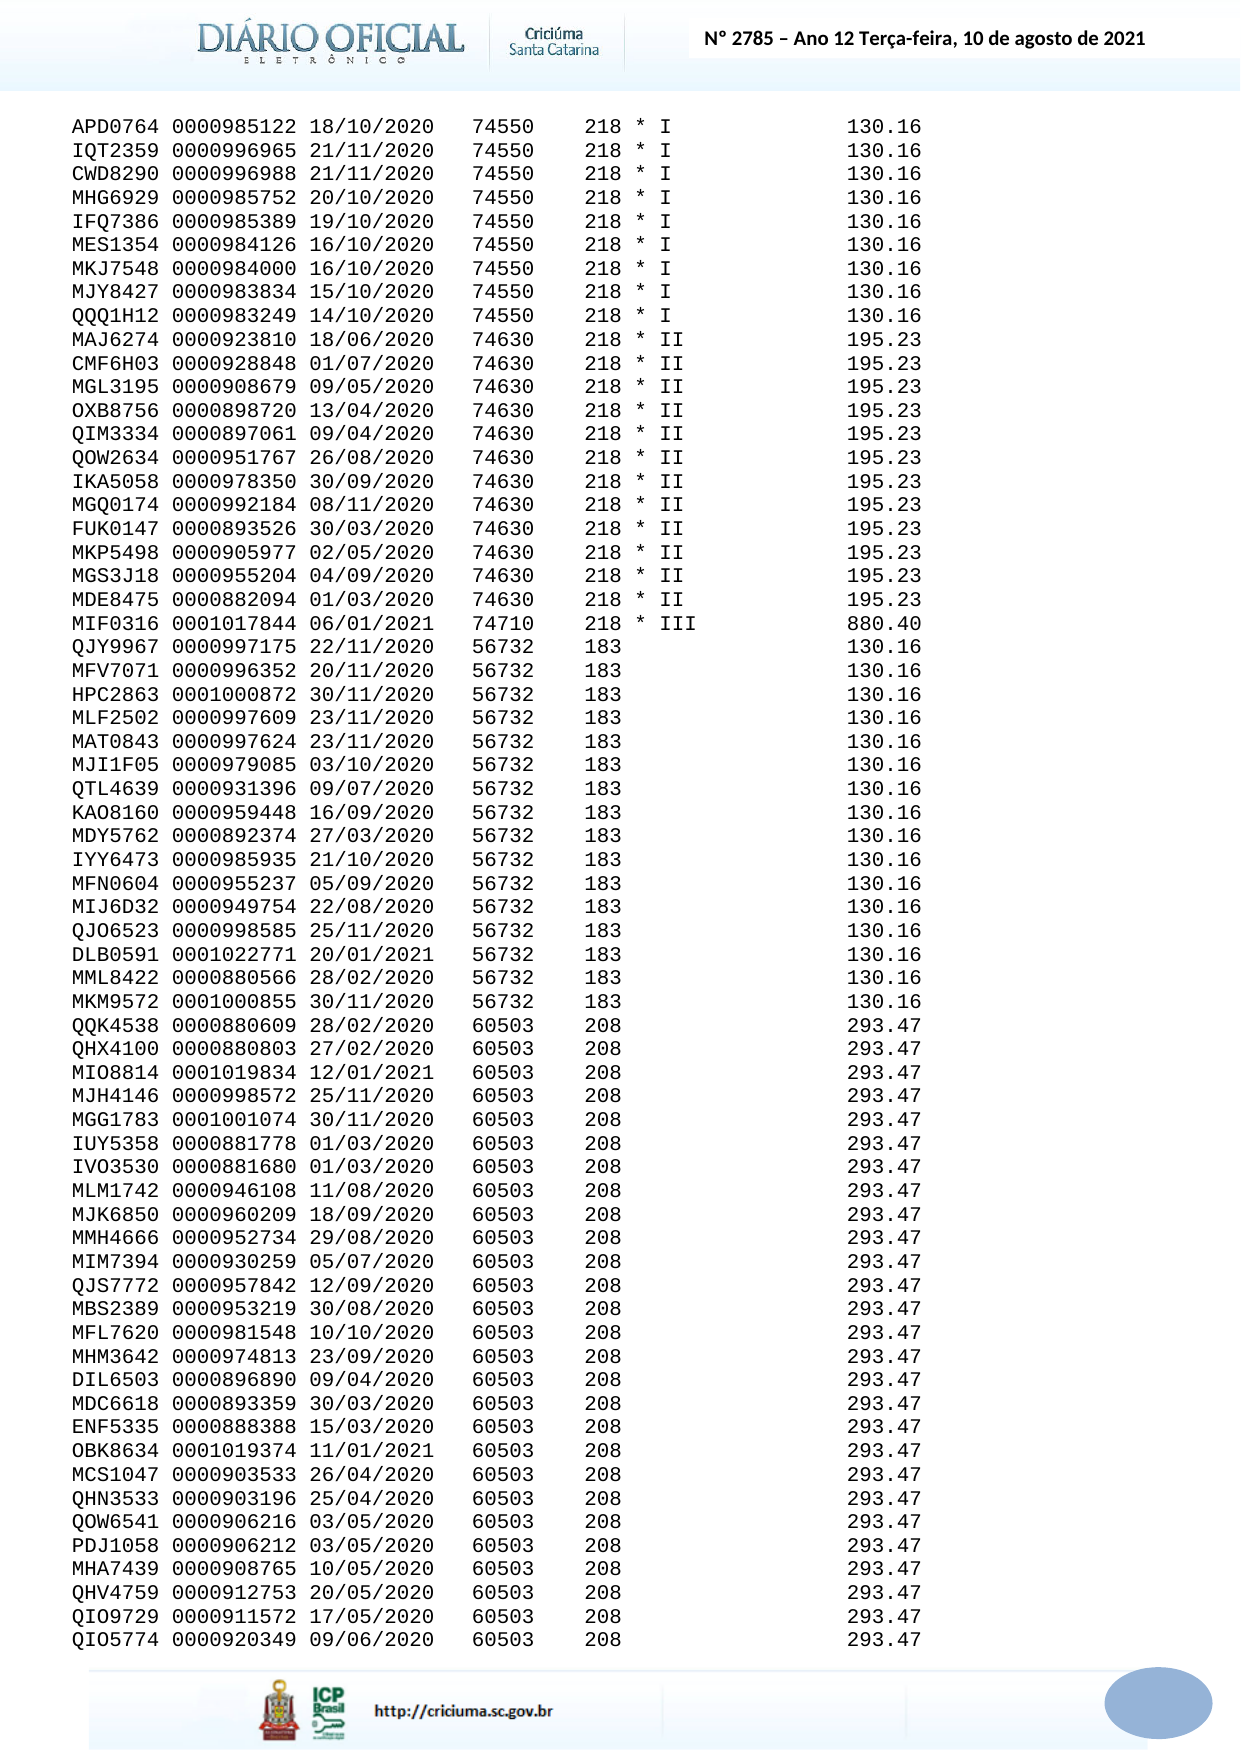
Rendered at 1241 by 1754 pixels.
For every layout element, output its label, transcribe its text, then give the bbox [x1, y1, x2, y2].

text MGG1783 0001001074 30/11/2020 60503 208 293.47 [59, 1109, 1181, 1133]
text DIL6503 0000896890 09/04/2020 60503 208 293.47 [59, 1369, 1181, 1393]
text MAT0843 0000997624 23/11/2020 56732 183 130.16 [59, 731, 1181, 754]
text MKJ7548 0000984000 16/10/2020 74550 218 * I 130.16 [59, 258, 1181, 282]
text MDC6618 0000893359 30/03/2020 60503 208 293.47 [59, 1393, 1181, 1417]
text MCS1047 0000903533 26/04/2020 60503 208 293.47 [59, 1464, 1181, 1487]
text QTL4639 0000931396 09/07/2020 56732 183 130.16 [59, 778, 1181, 802]
text MBS2389 0000953219 30/08/2020 60503 208 293.47 [59, 1298, 1181, 1322]
text MLM1742 0000946108 11/08/2020 60503 208 293.47 [59, 1180, 1181, 1204]
text IYY6473 0000985935 21/10/2020 56732 183 130.16 [59, 849, 1181, 873]
text MHG6929 0000985752 20/10/2020 74550 218 * I 130.16 [59, 187, 1181, 211]
text CWD8290 0000996988 21/11/2020 74550 218 * I 130.16 [59, 163, 1181, 187]
text MAJ6274 0000923810 18/06/2020 74630 218 * II 195.23 [59, 329, 1181, 352]
text MIF0316 0001017844 06/01/2021 74710 218 * III 880.40 [59, 613, 1181, 636]
text QJS7772 0000957842 12/09/2020 60503 208 293.47 [59, 1275, 1181, 1298]
text MFN0604 0000955237 05/09/2020 56732 183 130.16 [59, 873, 1181, 896]
text QHV4759 0000912753 20/05/2020 60503 208 293.47 [59, 1582, 1181, 1606]
text QHX4100 0000880803 27/02/2020 60503 208 293.47 [59, 1038, 1181, 1062]
text MIO8814 0001019834 12/01/2021 60503 208 293.47 [59, 1062, 1181, 1086]
text MGQ0174 0000992184 08/11/2020 74630 218 * II 195.23 [59, 494, 1181, 518]
text QHN3533 0000903196 25/04/2020 60503 208 293.47 [59, 1487, 1181, 1511]
text QOW6541 0000906216 03/05/2020 60503 208 293.47 [59, 1511, 1181, 1535]
text APD0764 0000985122 18/10/2020 74550 218 * I 130.16 [59, 116, 1181, 140]
text PDJ1058 0000906212 03/05/2020 60503 208 293.47 [59, 1535, 1181, 1558]
text OBK8634 0001019374 11/01/2021 60503 208 293.47 [59, 1440, 1181, 1464]
text MHM3642 0000974813 23/09/2020 60503 208 293.47 [59, 1346, 1181, 1369]
text MJH4146 0000998572 25/11/2020 60503 208 293.47 [59, 1086, 1181, 1109]
text FUK0147 0000893526 30/03/2020 74630 218 * II 195.23 [59, 518, 1181, 542]
text IVO3530 0000881680 01/03/2020 60503 208 293.47 [59, 1156, 1181, 1180]
text IUY5358 0000881778 01/03/2020 60503 208 293.47 [59, 1133, 1181, 1156]
text QQQ1H12 0000983249 14/10/2020 74550 218 * I 130.16 [59, 305, 1181, 329]
text MKP5498 0000905977 02/05/2020 74630 218 * II 195.23 [59, 542, 1181, 565]
text KAO8160 0000959448 16/09/2020 56732 183 130.16 [59, 802, 1181, 825]
text MJI1F05 0000979085 03/10/2020 56732 183 130.16 [59, 754, 1181, 778]
text QIM3334 0000897061 09/04/2020 74630 218 * II 195.23 [59, 423, 1181, 447]
text CMF6H03 0000928848 01/07/2020 74630 218 * II 195.23 [59, 352, 1181, 376]
text MGL3195 0000908679 09/05/2020 74630 218 * II 195.23 [59, 376, 1181, 400]
text MMH4666 0000952734 29/08/2020 60503 208 293.47 [59, 1227, 1181, 1251]
text IQT2359 0000996965 21/11/2020 74550 218 * I 130.16 [59, 140, 1181, 163]
text QIO9729 0000911572 17/05/2020 60503 208 293.47 [59, 1606, 1181, 1629]
text MES1354 0000984126 16/10/2020 74550 218 * I 130.16 [59, 234, 1181, 258]
text MDE8475 0000882094 01/03/2020 74630 218 * II 195.23 [59, 589, 1181, 613]
text QJO6523 0000998585 25/11/2020 56732 183 130.16 [59, 920, 1181, 944]
text MLF2502 0000997609 23/11/2020 56732 183 130.16 [59, 707, 1181, 731]
text HPC2863 0001000872 30/11/2020 56732 183 130.16 [59, 683, 1181, 707]
text MJY8427 0000983834 15/10/2020 74550 218 * I 130.16 [59, 282, 1181, 305]
text QIO5774 0000920349 09/06/2020 60503 208 293.47 [59, 1629, 1181, 1653]
text MGS3J18 0000955204 04/09/2020 74630 218 * II 195.23 [59, 565, 1181, 589]
text MKM9572 0001000855 30/11/2020 56732 183 130.16 [59, 991, 1181, 1014]
text MFL7620 0000981548 10/10/2020 60503 208 293.47 [59, 1322, 1181, 1346]
text MDY5762 0000892374 27/03/2020 56732 183 130.16 [59, 825, 1181, 849]
text QJY9967 0000997175 22/11/2020 56732 183 130.16 [59, 636, 1181, 660]
text QQK4538 0000880609 28/02/2020 60503 208 293.47 [59, 1014, 1181, 1038]
text ENF5335 0000888388 15/03/2020 60503 208 293.47 [59, 1417, 1181, 1440]
text MIM7394 0000930259 05/07/2020 60503 208 293.47 [59, 1251, 1181, 1275]
text MML8422 0000880566 28/02/2020 56732 183 130.16 [59, 967, 1181, 991]
text MIJ6D32 0000949754 22/08/2020 56732 183 130.16 [59, 896, 1181, 920]
text QOW2634 0000951767 26/08/2020 74630 218 * II 195.23 [59, 447, 1181, 471]
text MFV7071 0000996352 20/11/2020 56732 183 130.16 [59, 660, 1181, 683]
text IFQ7386 0000985389 19/10/2020 74550 218 * I 130.16 [59, 211, 1181, 234]
text OXB8756 0000898720 13/04/2020 74630 218 * II 195.23 [59, 400, 1181, 423]
text MHA7439 0000908765 10/05/2020 60503 208 293.47 [59, 1558, 1181, 1582]
text DLB0591 0001022771 20/01/2021 56732 183 130.16 [59, 944, 1181, 967]
text IKA5058 0000978350 30/09/2020 74630 218 * II 195.23 [59, 471, 1181, 494]
text MJK6850 0000960209 18/09/2020 60503 208 293.47 [59, 1204, 1181, 1227]
